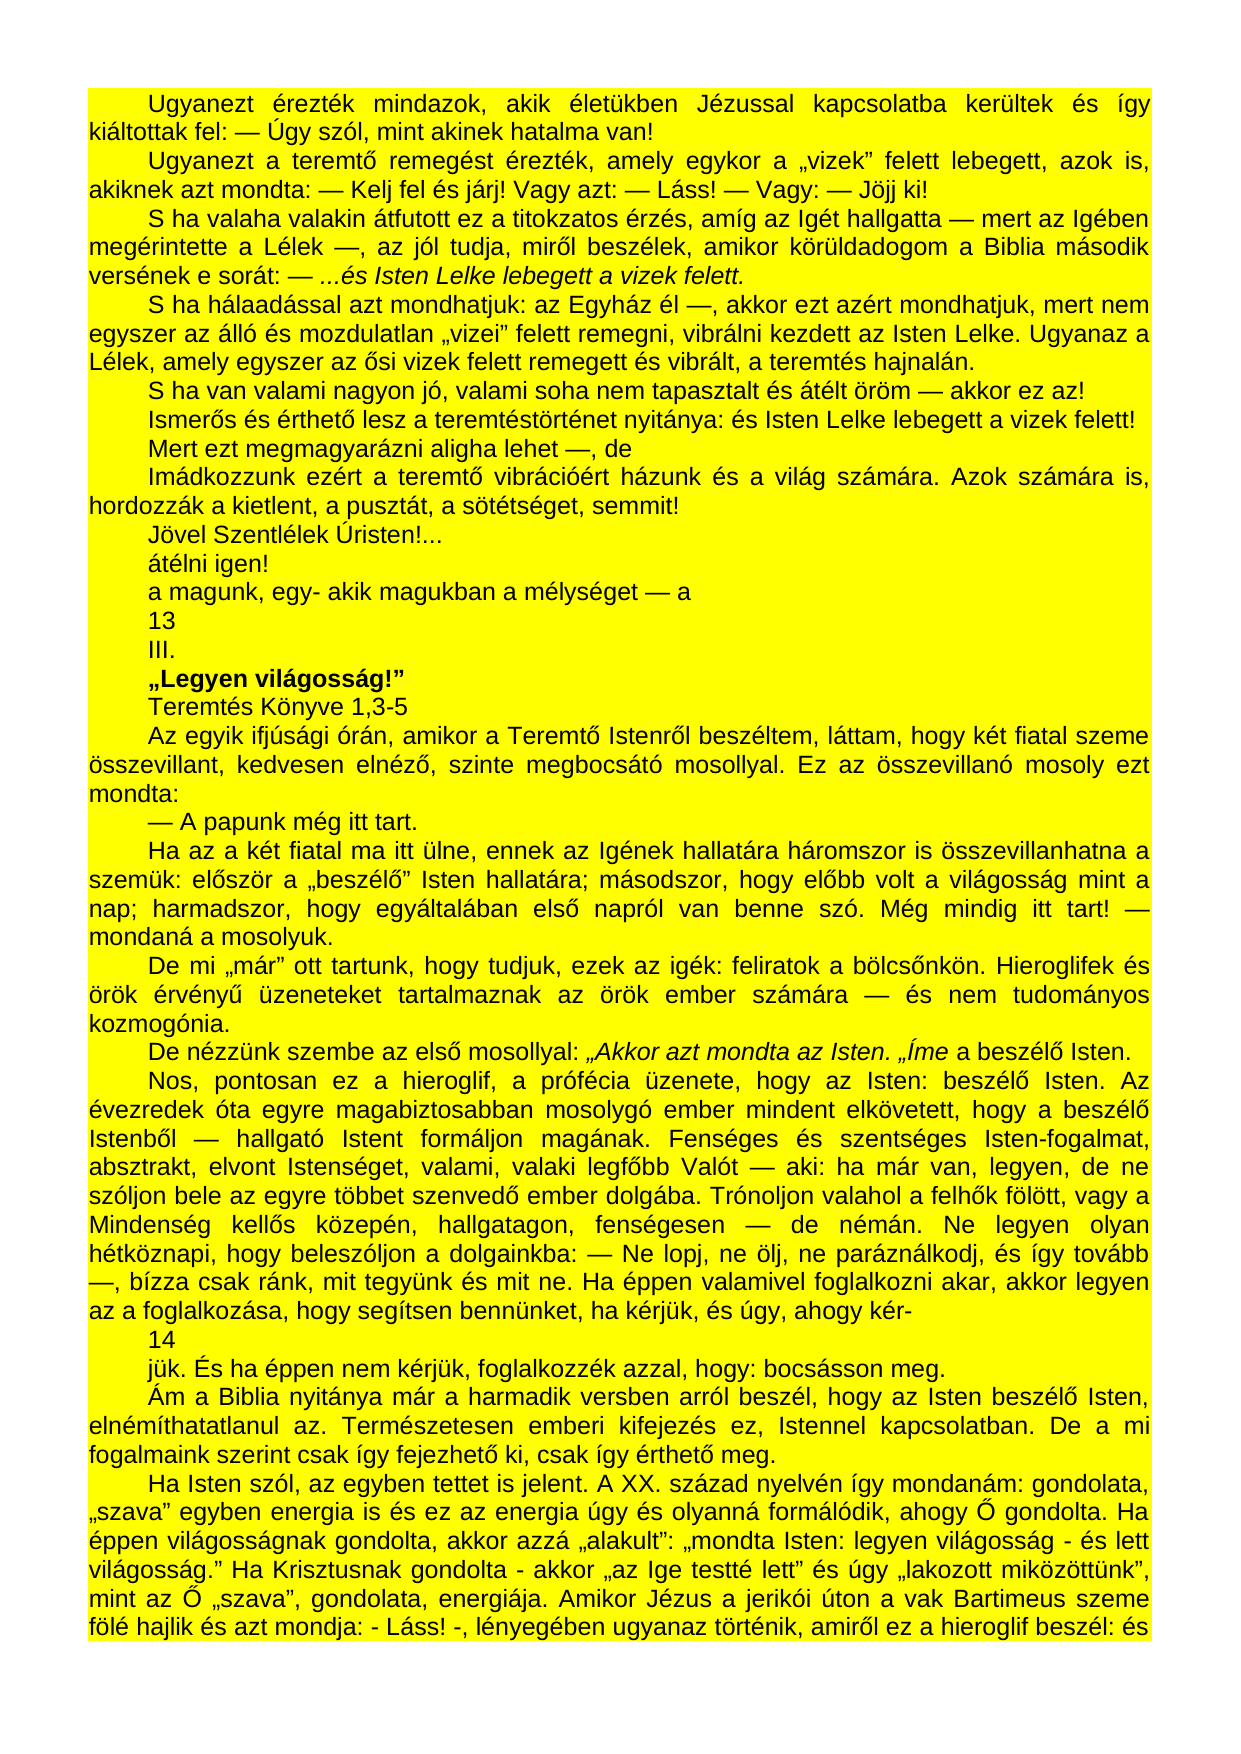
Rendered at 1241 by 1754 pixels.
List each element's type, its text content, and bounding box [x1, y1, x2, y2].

text Ha az a két fiatal ma itt ülne, ennek az Igének hallatára háromszor is összevillanhatna a szemük: először a „beszélő” Isten hallatára; másodszor, hogy előbb volt a világosság mint a nap; harmadszor, hogy egyáltalában első napról van benne szó. Még mindig itt tart! — mondaná a mosolyuk. [88, 836, 1152, 951]
text Ismerős és érthető lesz a teremtéstörténet nyitánya: és Isten Lelke lebegett a vizek felett! [88, 405, 1152, 433]
text De mi „már” ott tartunk, hogy tudjuk, ezek az igék: feliratok a bölcsőnkön. Hieroglifek és örök érvényű üzeneteket tartalmaznak az örök ember számára — és nem tudományos kozmogónia. [88, 951, 1152, 1037]
text 14 [88, 1325, 1152, 1353]
text S ha van valami nagyon jó, valami soha nem tapasztalt és átélt öröm — akkor ez az! [88, 376, 1152, 405]
text a magunk, egy- akik magukban a mélységet — a [88, 577, 1152, 606]
text jük. És ha éppen nem kérjük, foglalkozzék azzal, hogy: bocsásson meg. [88, 1353, 1152, 1382]
text — A papunk még itt tart. [88, 807, 1152, 836]
text Imádkozzunk ezért a teremtő vibrációért házunk és a világ számára. Azok számára is, hordozzák a kietlent, a pusztát, a sötétséget, semmit! [88, 462, 1152, 520]
text Mert ezt megmagyarázni aligha lehet —, de [88, 433, 1152, 462]
text Ugyanezt a teremtő remegést érezték, amely egykor a „vizek” felett lebegett, azok is, akiknek azt mondta: — Kelj fel és járj! Vagy azt: — Láss! — Vagy: — Jöjj ki! [88, 146, 1152, 203]
text Ám a Biblia nyitánya már a harmadik versben arról beszél, hogy az Isten beszélő Isten, elnémíthatatlanul az. Természetesen emberi kifejezés ez, Istennel kapcsolatban. De a mi fogalmaink szerint csak így fejezhető ki, csak így érthető meg. [88, 1382, 1152, 1468]
text Ugyanezt érezték mindazok, akik életükben Jézussal kapcsolatba kerültek és így kiáltottak fel: — Úgy szól, mint akinek hatalma van! [88, 88, 1152, 146]
text „Legyen világosság!” [88, 663, 1152, 692]
text S ha hálaadással azt mondhatjuk: az Egyház él —, akkor ezt azért mondhatjuk, mert nem egyszer az álló és mozdulatlan „vizei” felett remegni, vibrálni kezdett az Isten Lelke. Ugyanaz a Lélek, amely egyszer az ősi vizek felett remegett és vibrált, a teremtés hajnalán. [88, 290, 1152, 376]
text Nos, pontosan ez a hieroglif, a prófécia üzenete, hogy az Isten: beszélő Isten. Az évezredek óta egyre magabiztosabban mosolygó ember mindent elkövetett, hogy a beszélő Istenből — hallgató Istent formáljon magának. Fenséges és szentséges Isten-fogalmat, absztrakt, elvont Istenséget, valami, valaki legfőbb Valót — aki: ha már van, legyen, de ne szóljon bele az egyre többet szenvedő ember dolgába. Trónoljon valahol a felhők fölött, vagy a Mindenség kellős közepén, hallgatagon, fenségesen — de némán. Ne legyen olyan hétköznapi, hogy beleszóljon a dolgainkba: — Ne lopj, ne ölj, ne paráználkodj, és így tovább —, bízza csak ránk, mit tegyünk és mit ne. Ha éppen valamivel foglalkozni akar, akkor legyen az a foglalkozása, hogy segítsen bennünket, ha kérjük, és úgy, ahogy kér- [88, 1066, 1152, 1325]
text S ha valaha valakin átfutott ez a titokzatos érzés, amíg az Igét hallgatta — mert az Igében megérintette a Lélek —, az jól tudja, miről beszélek, amikor körüldadogom a Biblia második versének e sorát: — ...és Isten Lelke lebegett a vizek felett. [88, 203, 1152, 290]
text Ha Isten szól, az egyben tettet is jelent. A XX. század nyelvén így mondanám: gondolata, „szava” egyben energia is és ez az energia úgy és olyanná formálódik, ahogy Ő gondolta. Ha éppen világosságnak gondolta, akkor azzá „alakult”: „mondta Isten: legyen világosság - és lett világosság.” Ha Krisztusnak gondolta - akkor „az Ige testté lett” és úgy „lakozott miközöttünk”, mint az Ő „szava”, gondolata, energiája. Amikor Jézus a jerikói úton a vak Bartimeus szeme fölé hajlik és azt mondja: - Láss! -, lényegében ugyanaz történik, amiről ez a hieroglif beszél: és [88, 1468, 1152, 1641]
text III. [88, 635, 1152, 663]
text Jövel Szentlélek Úristen!... [88, 520, 1152, 548]
text átélni igen! [88, 548, 1152, 577]
text Teremtés Könyve 1,3-5 [88, 692, 1152, 721]
text De nézzünk szembe az első mosollyal: „Akkor azt mondta az Isten. „Íme a beszélő Isten. [88, 1037, 1152, 1066]
text 13 [88, 606, 1152, 635]
text Az egyik ifjúsági órán, amikor a Teremtő Istenről beszéltem, láttam, hogy két fiatal szeme összevillant, kedvesen elnéző, szinte megbocsátó mosollyal. Ez az összevillanó mosoly ezt mondta: [88, 721, 1152, 807]
